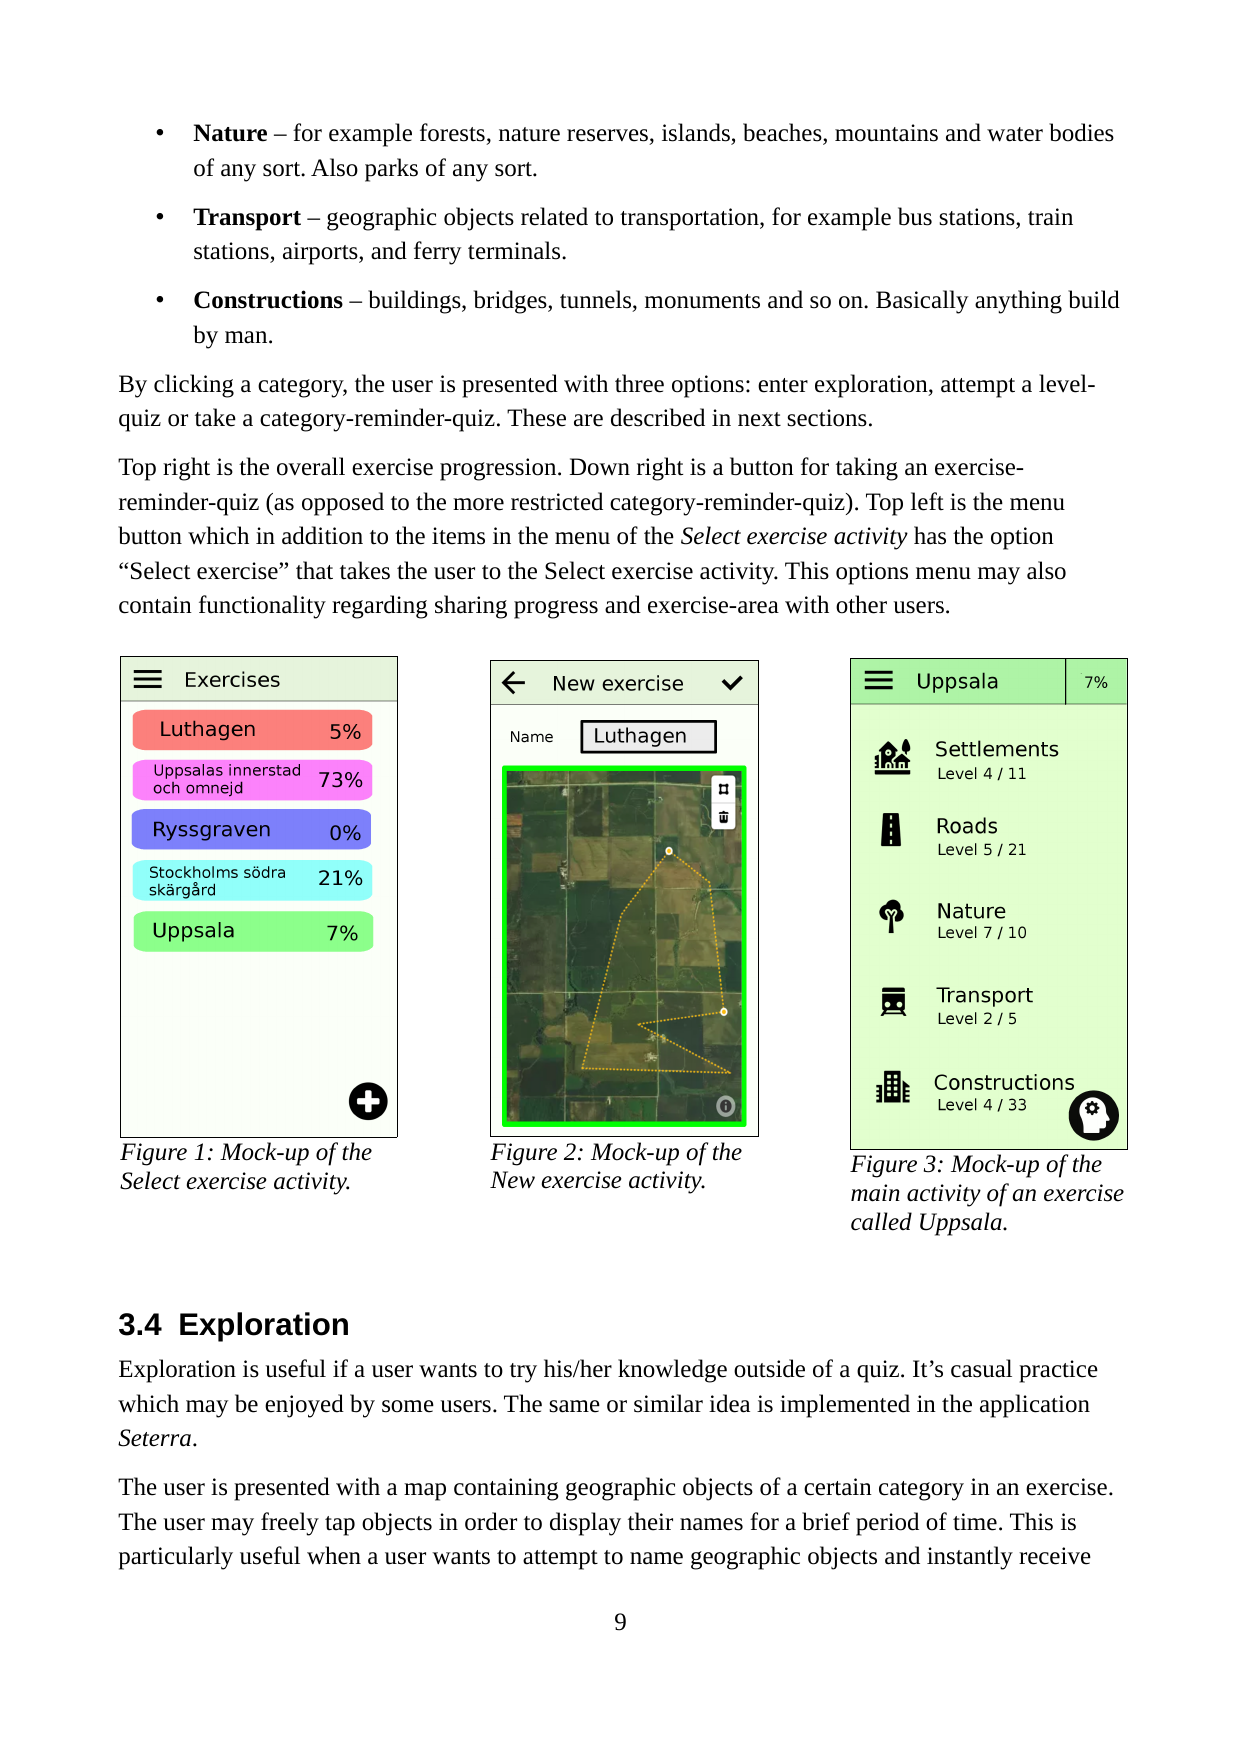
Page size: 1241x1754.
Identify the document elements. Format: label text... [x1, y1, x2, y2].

picture [491, 661, 758, 1136]
list Transport – geographic objects related to transportation, for example bus stations, train stations, airports, and ferry terminals. [156, 202, 1122, 265]
picture [121, 657, 397, 1137]
text The user is presented with a map containing geographic objects of a certain category in an exercise. The user may freely tap objects in order to display their names for a brief period of time. This is particularly useful when a user wants to attempt to name geographic objects and instantly receive [118, 1472, 1122, 1570]
picture [851, 659, 1127, 1149]
text Figure 1: Mock-up of the Select exercise activity. [120, 1138, 397, 1194]
subtitle Exploration [118, 1306, 1122, 1342]
text Exploration is useful if a user wants to try his/her knowledge outside of a quiz. It’s casual practice which may be enjoyed by some users. The same or similar idea is implemented in the application Seterra. [118, 1354, 1122, 1452]
text Figure 2: Mock-up of the New exercise activity. [490, 1137, 758, 1194]
text By clicking a category, the user is presented with three options: enter exploration, attempt a level-quiz or take a category-reminder-quiz. These are described in next sections. [118, 369, 1122, 432]
list Nature – for example forests, nature reserves, islands, beaches, mountains and water bodies of any sort. Also parks of any sort. [156, 118, 1122, 181]
text Top right is the overall exercise progression. Down right is a button for taking an exercise-reminder-quiz (as opposed to the more restricted category-reminder-quiz). Top left is the menu button which in addition to the items in the menu of the Select exercise activity has the option “Select exercise” that takes the user to the Select exercise activity. This options menu may also contain functionality regarding sharing progress and exercise-area with other users. [118, 452, 1122, 619]
text Figure 3: Mock-up of the main activity of an exercise called Uppsala. [850, 1150, 1127, 1236]
list Constructions – buildings, bridges, tunnels, monuments and so on. Basically anything build by man. [156, 285, 1122, 348]
